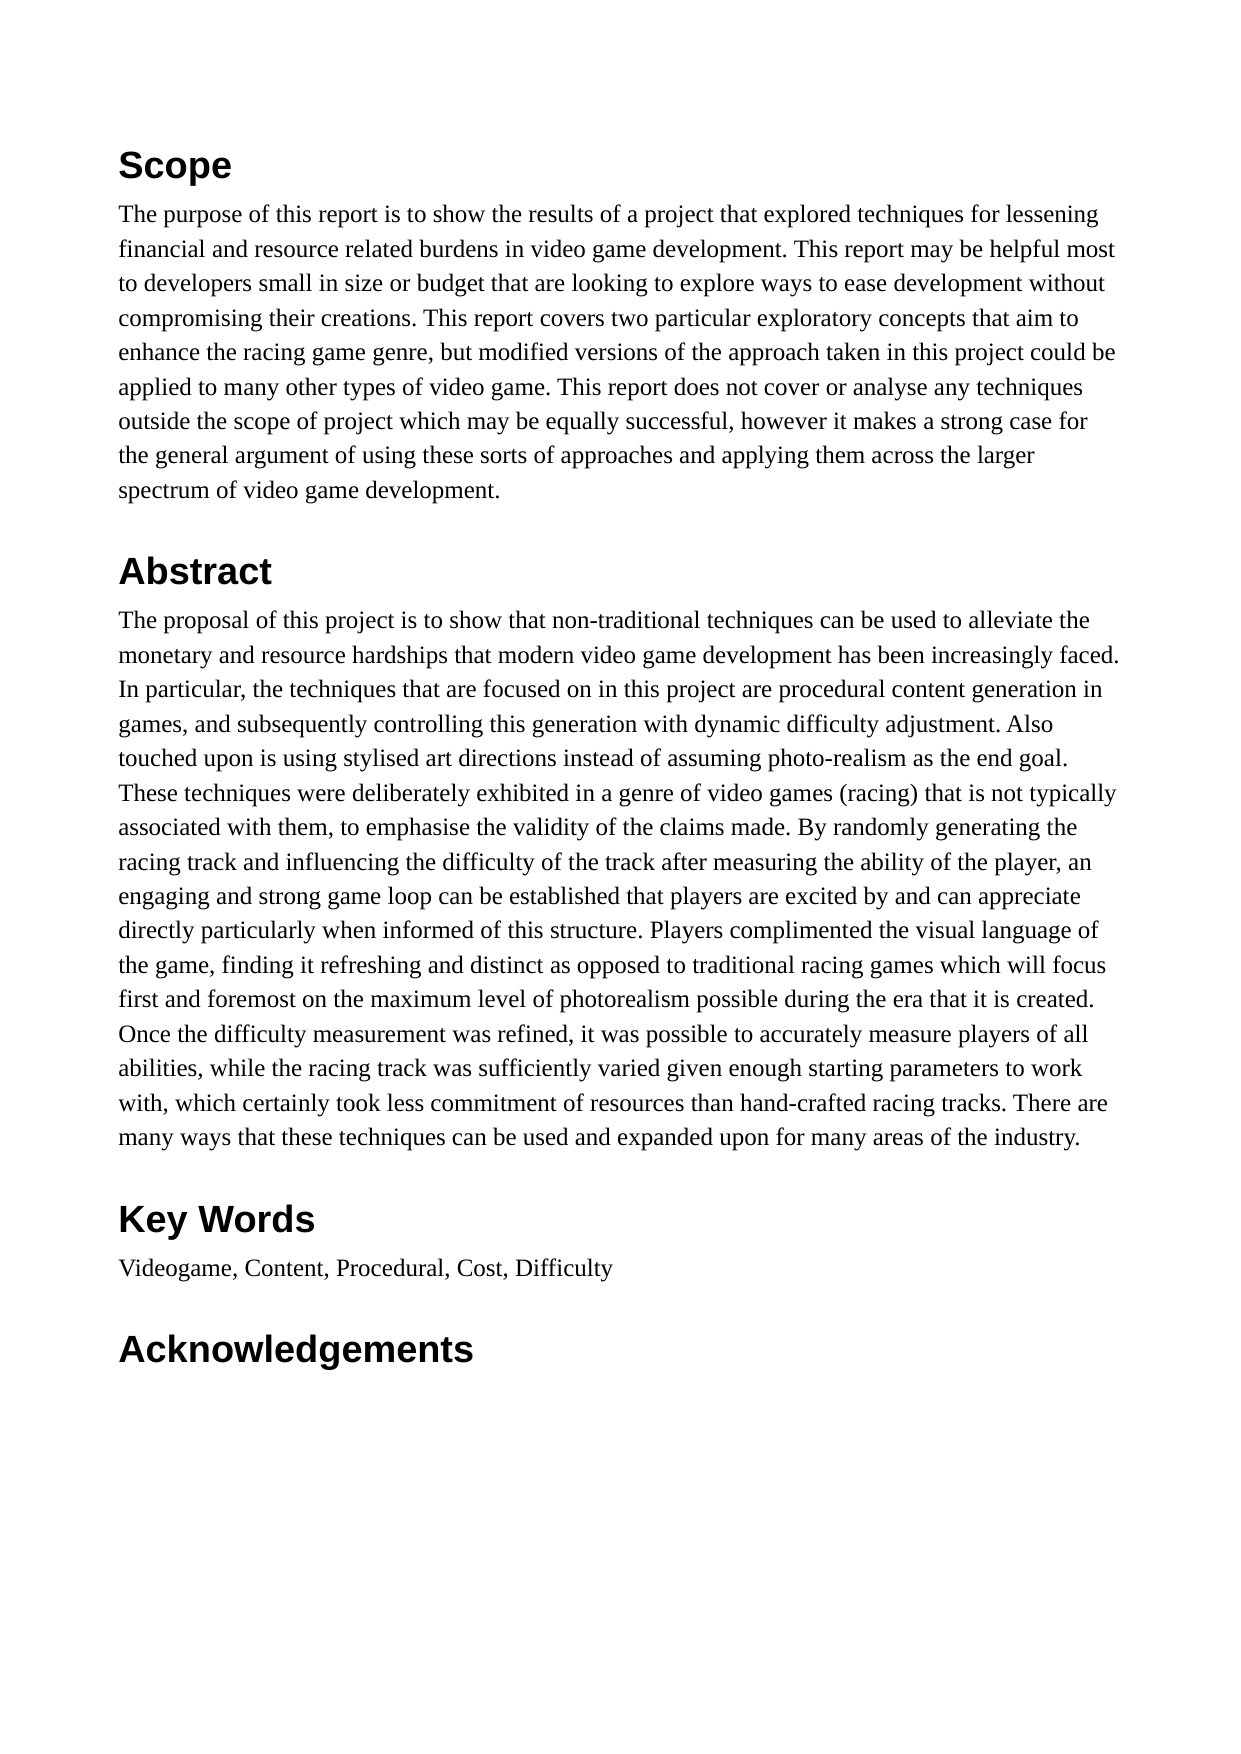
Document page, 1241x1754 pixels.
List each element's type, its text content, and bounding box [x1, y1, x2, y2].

text The proposal of this project is to show that non-traditional techniques can be used to alleviate the monetary and resource hardships that modern video game development has been increasingly faced. In particular, the techniques that are focused on in this project are procedural content generation in games, and subsequently controlling this generation with dynamic difficulty adjustment. Also touched upon is using stylised art directions instead of assuming photo-realism as the end goal. These techniques were deliberately exhibited in a genre of video games (racing) that is not typically associated with them, to emphasise the validity of the claims made. By randomly generating the racing track and influencing the difficulty of the track after measuring the ability of the player, an engaging and strong game loop can be established that players are excited by and can appreciate directly particularly when informed of this structure. Players complimented the visual language of the game, finding it refreshing and distinct as opposed to traditional racing games which will focus first and foremost on the maximum level of photorealism possible during the era that it is created. Once the difficulty measurement was refined, it was possible to accurately measure players of all abilities, while the racing track was sufficiently varied given enough starting parameters to work with, which certainly took less commitment of resources than hand-crafted racing tracks. There are many ways that these techniques can be used and expanded upon for many areas of the industry. [118, 605, 1122, 1151]
subtitle Acknowledgements [118, 1327, 1122, 1370]
text The purpose of this report is to show the results of a project that explored techniques for lessening financial and resource related burdens in video game development. This report may be helpful most to developers small in size or budget that are looking to explore ways to ease development without compromising their creations. This report covers two particular exploratory concepts that aim to enhance the racing game genre, but modified versions of the approach taken in this project could be applied to many other types of video game. This report does not cover or analyse any techniques outside the scope of project which may be equally successful, however it makes a strong case for the general argument of using these sorts of approaches and applying them across the larger spectrum of video game development. [118, 199, 1122, 504]
subtitle Key Words [118, 1197, 1122, 1240]
text Videogame, Content, Procedural, Cost, Difficulty [118, 1253, 1122, 1281]
subtitle Scope [118, 143, 1122, 187]
subtitle Abstract [118, 549, 1122, 593]
